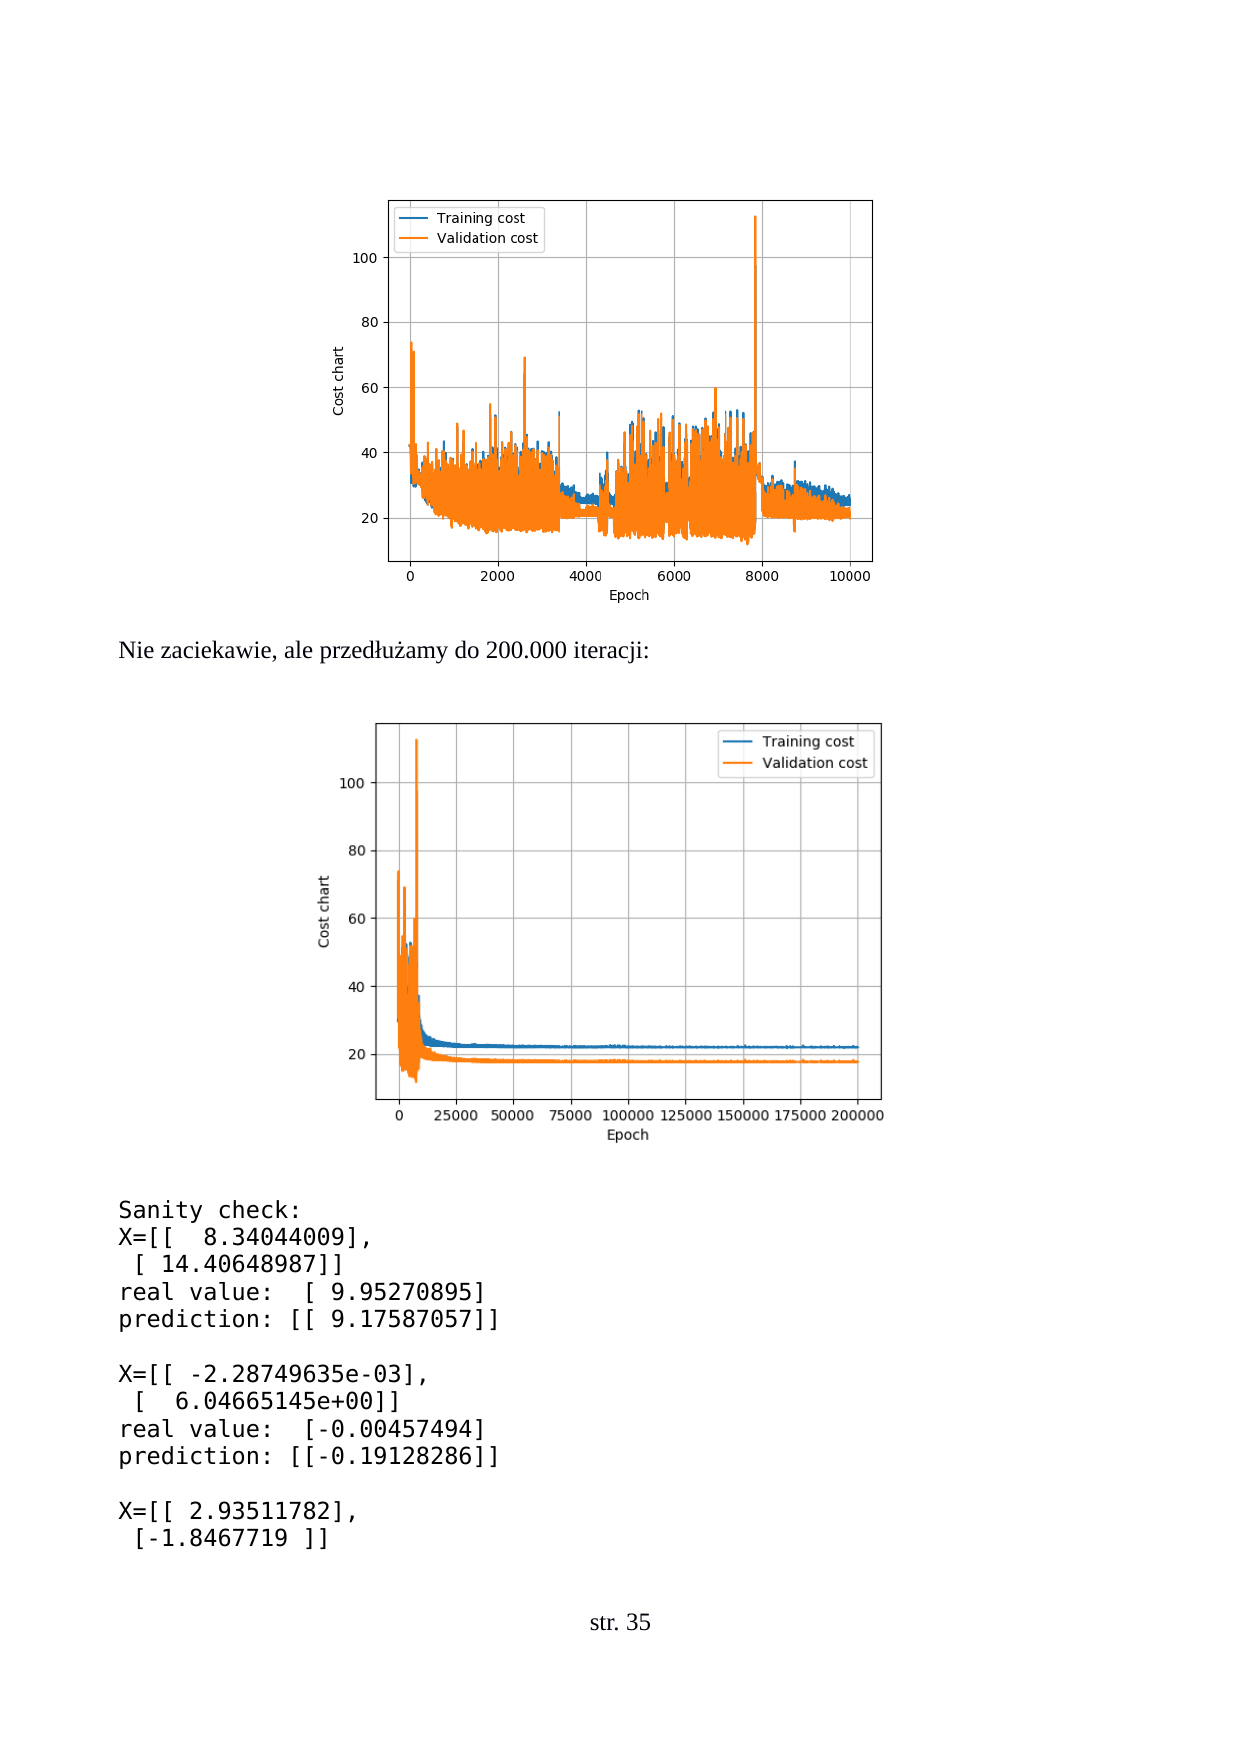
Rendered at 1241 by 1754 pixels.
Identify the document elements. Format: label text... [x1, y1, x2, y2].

text [ 6.04665145e+00]] [118, 1388, 1122, 1415]
text [ 14.40648987]] [118, 1251, 1122, 1278]
text X=[[ 8.34044009], [118, 1223, 1122, 1251]
picture [294, 664, 946, 1153]
text prediction: [[ 9.17587057]] [118, 1306, 1122, 1333]
text X=[[ 2.93511782], [118, 1497, 1122, 1525]
text real value: [ 9.95270895] [118, 1278, 1122, 1306]
text real value: [-0.00457494] [118, 1415, 1122, 1443]
text [-1.8467719 ]] [118, 1525, 1122, 1552]
text prediction: [[-0.19128286]] [118, 1443, 1122, 1470]
picture [309, 143, 934, 612]
text X=[[ -2.28749635e-03], [118, 1361, 1122, 1388]
text Sanity check: [118, 1196, 1122, 1223]
text Nie zaciekawie, ale przedłużamy do 200.000 iteracji: [118, 636, 1122, 664]
